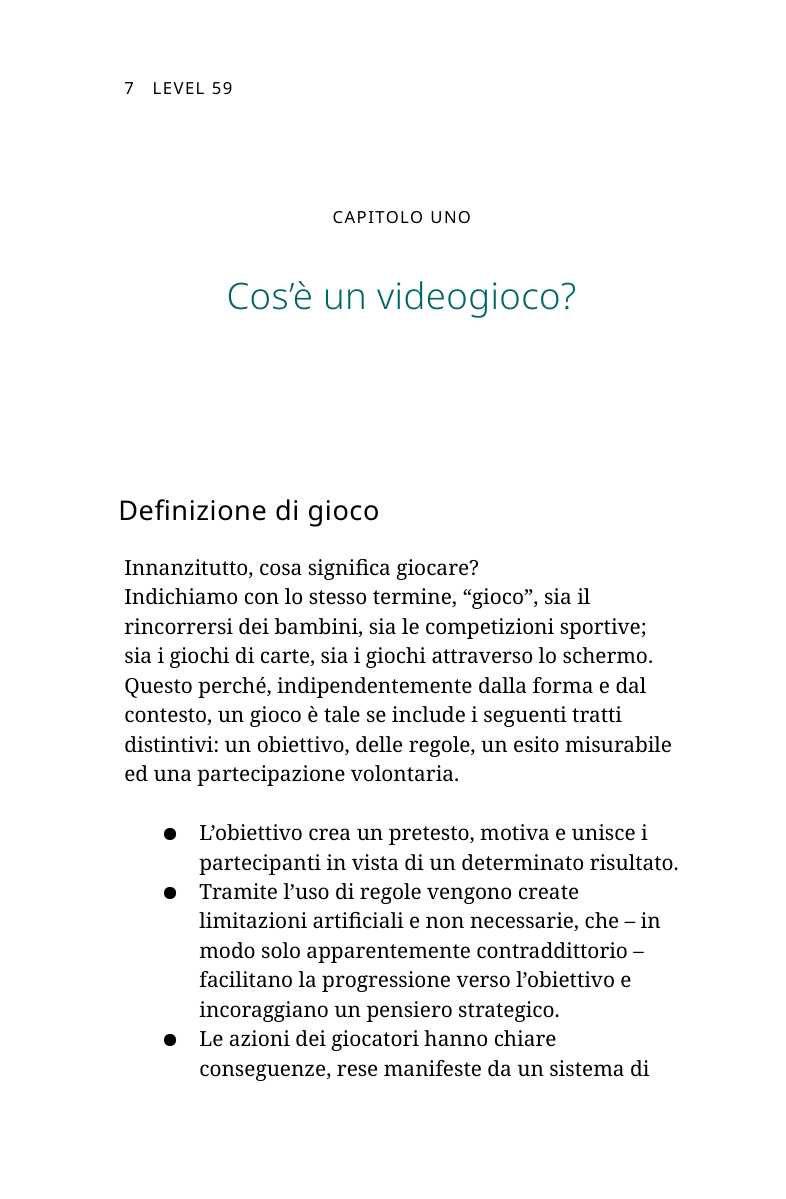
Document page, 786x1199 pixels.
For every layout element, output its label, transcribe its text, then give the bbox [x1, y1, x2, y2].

list L’obiettivo crea un pretesto, motiva e unisce i partecipanti in vista di un determinato risultato. [162, 817, 679, 876]
list Le azioni dei giocatori hanno chiare conseguenze, rese manifeste da un sistema di [162, 1023, 679, 1082]
text Innanzitutto, cosa significa giocare? [124, 552, 679, 581]
subtitle Cos’è un videogioco? [124, 270, 679, 320]
subtitle Definizione di gioco [118, 491, 679, 528]
subtitle Capitolo uno [124, 206, 679, 228]
list Tramite l’uso di regole vengono create limitazioni artificiali e non necessarie, che – in modo solo apparentemente contraddittorio – facilitano la progressione verso l’obiettivo e incoraggiano un pensiero strategico. [162, 876, 679, 1023]
text Indichiamo con lo stesso termine, “gioco”, sia il rincorrersi dei bambini, sia le competizioni sportive; sia i giochi di carte, sia i giochi attraverso lo schermo. Questo perché, indipendentemente dalla forma e dal contesto, un gioco è tale se include i seguenti tratti distintivi: un obiettivo, delle regole, un esito misurabile ed una partecipazione volontaria. [124, 581, 679, 788]
